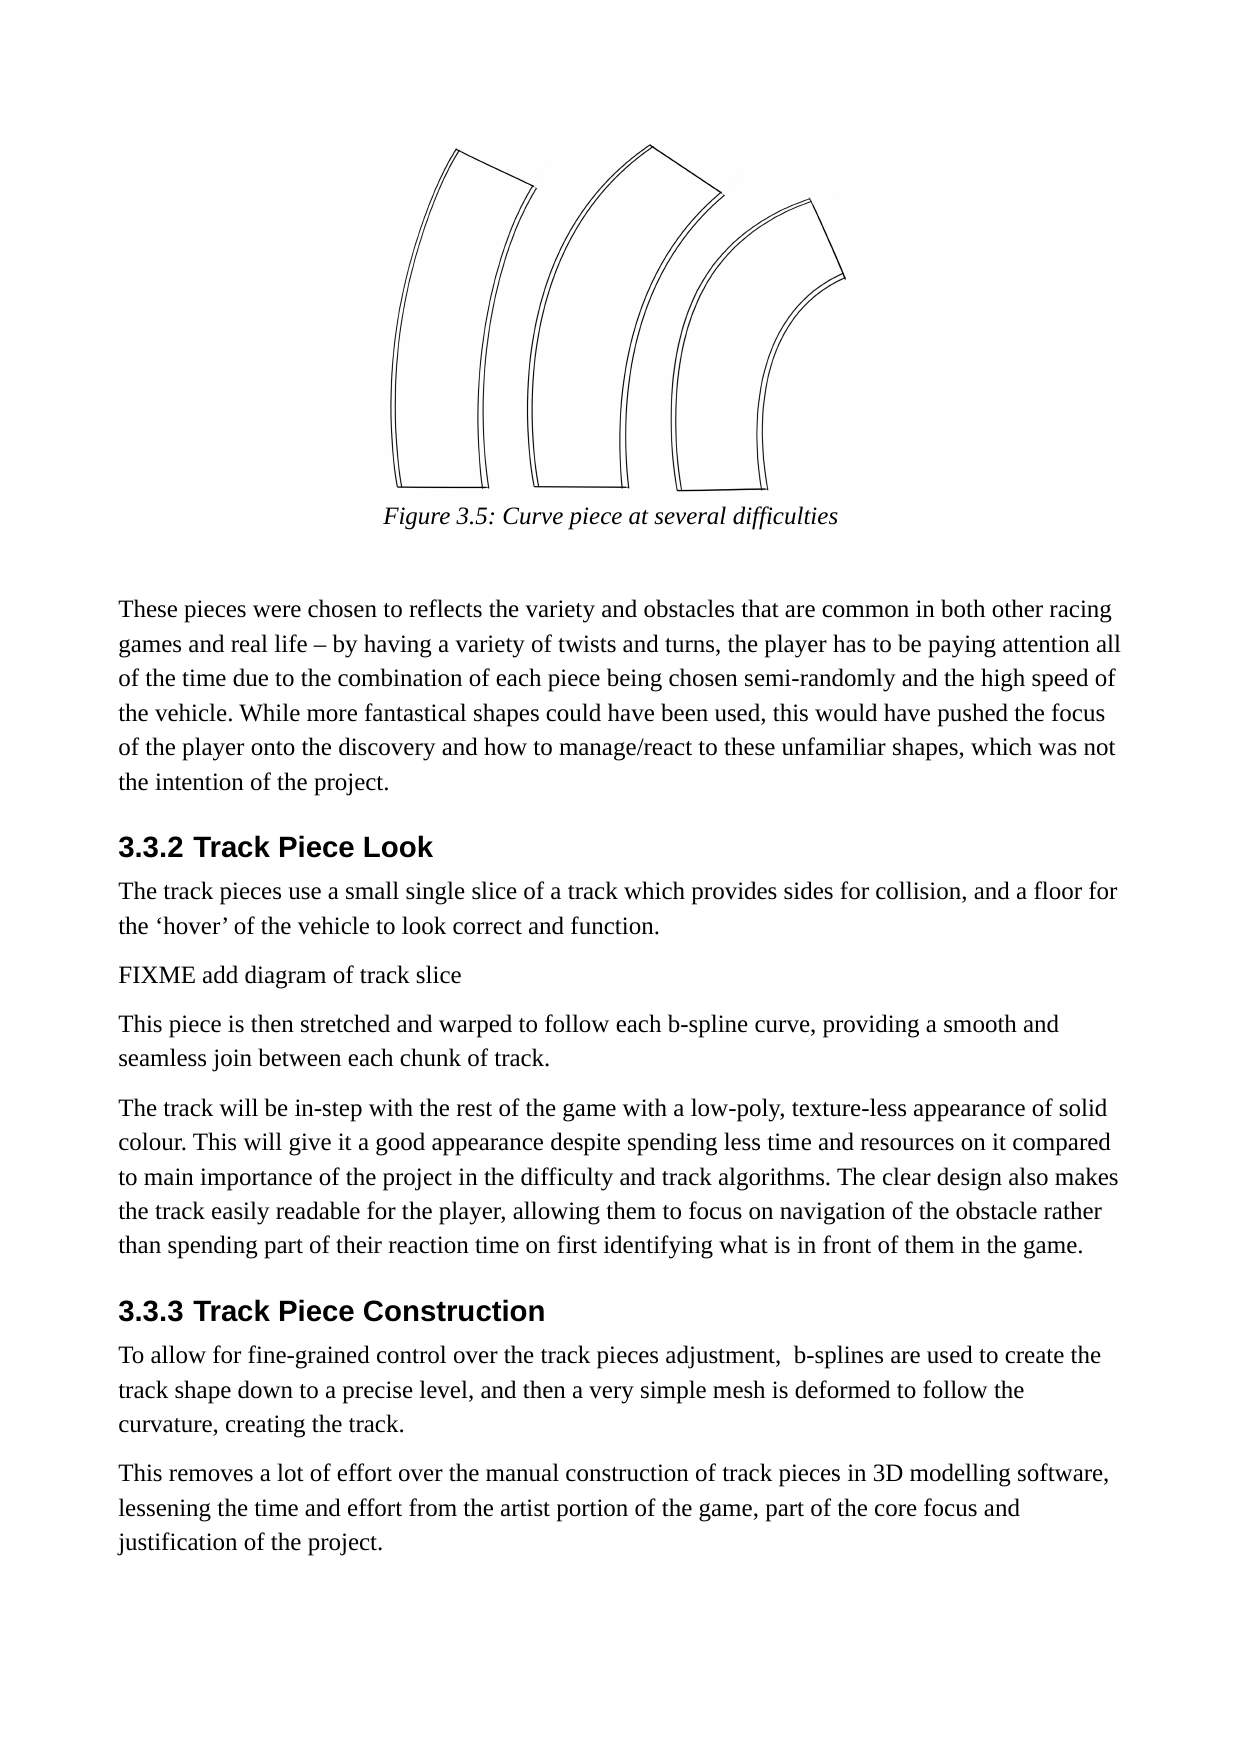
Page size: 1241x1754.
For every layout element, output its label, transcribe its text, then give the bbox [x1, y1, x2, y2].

text To allow for fine-grained control over the track pieces adjustment, b-splines are used to create the track shape down to a precise level, and then a very simple mesh is deformed to follow the curvature, creating the track. [118, 1340, 1122, 1438]
picture [383, 130, 858, 502]
text This removes a lot of effort over the manual construction of track pieces in 3D modelling software, lessening the time and effort from the artist portion of the game, part of the core focus and justification of the project. [118, 1458, 1122, 1556]
text The track will be in-step with the rest of the game with a low-poly, texture-less appearance of solid colour. This will give it a good appearance despite spending less time and resources on it compared to main importance of the project in the difficulty and track algorithms. The clear design also makes the track easily readable for the player, allowing them to focus on navigation of the obstacle rather than spending part of their reaction time on first identifying what is in front of them in the game. [118, 1093, 1122, 1259]
text These pieces were chosen to reflects the variety and obstacles that are common in both other racing games and real life – by having a variety of twists and turns, the player has to be paying attention all of the time due to the combination of each piece being chosen semi-randomly and the high speed of the vehicle. While more fantastical shapes could have been used, this would have pushed the focus of the player onto the discovery and how to manage/react to these unfamiliar shapes, which was not the intention of the project. [118, 594, 1122, 795]
text This piece is then stretched and warped to follow each b-spline curve, providing a smooth and seamless join between each chunk of track. [118, 1009, 1122, 1072]
subtitle Track Piece Construction [118, 1294, 1122, 1328]
subtitle Track Piece Look [118, 830, 1122, 864]
text FIXME add diagram of track slice [118, 960, 1122, 989]
list Figure 3.5: Curve piece at several difficulties [383, 502, 857, 530]
text The track pieces use a small single slice of a track which provides sides for collision, and a floor for the ‘hover’ of the vehicle to look correct and function. [118, 876, 1122, 940]
